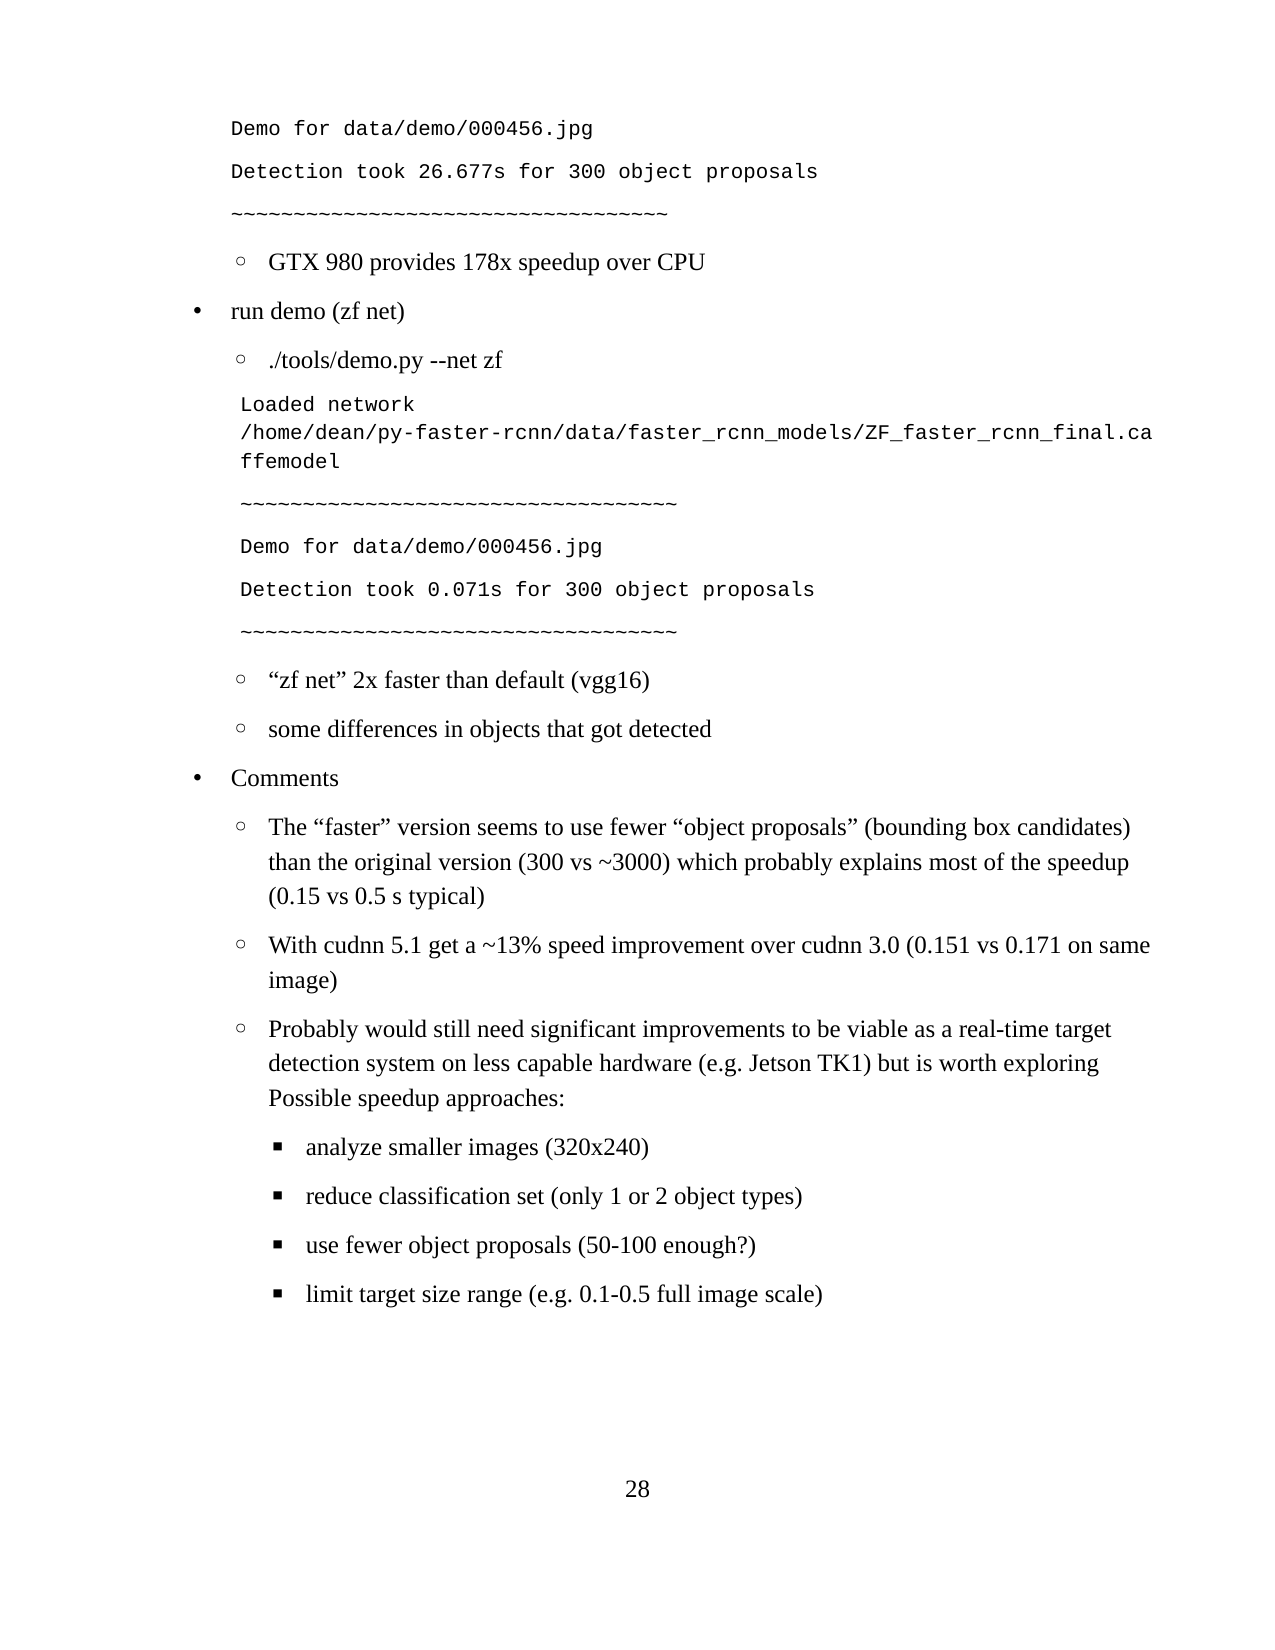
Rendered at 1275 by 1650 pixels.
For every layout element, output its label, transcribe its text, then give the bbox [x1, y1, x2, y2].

list The “faster” version seems to use fewer “object proposals” (bounding box candidates) than the original version (300 vs ~3000) which probably explains most of the speedup (0.15 vs 0.5 s typical) [231, 812, 1157, 910]
list With cudnn 5.1 get a ~13% speed improvement over cudnn 3.0 (0.151 vs 0.171 on same image) [231, 931, 1157, 994]
text ~~~~~~~~~~~~~~~~~~~~~~~~~~~~~~~~~~~ [240, 622, 1157, 646]
text Detection took 26.677s for 300 object proposals [231, 161, 1157, 185]
list “zf net” 2x faster than default (vgg16) [231, 665, 1157, 694]
text Detection took 0.071s for 300 object proposals [240, 579, 1157, 603]
text ~~~~~~~~~~~~~~~~~~~~~~~~~~~~~~~~~~~ [240, 494, 1157, 517]
list limit target size range (e.g. 0.1-0.5 full image scale) [268, 1279, 1157, 1308]
text Demo for data/demo/000456.jpg [231, 118, 1157, 142]
text ~~~~~~~~~~~~~~~~~~~~~~~~~~~~~~~~~~~ [231, 204, 1157, 228]
text Demo for data/demo/000456.jpg [240, 537, 1157, 560]
list analyze smaller images (320x240) [268, 1132, 1157, 1161]
list ./tools/demo.py --net zf [231, 345, 1157, 374]
text Loaded network /home/dean/py-faster-rcnn/data/faster_rcnn_models/ZF_faster_rcnn_final.caffemodel [240, 394, 1157, 474]
list use fewer object proposals (50-100 enough?) [268, 1230, 1157, 1259]
list run demo (zf net) [193, 296, 1157, 325]
list Probably would still need significant improvements to be viable as a real-time target detection system on less capable hardware (e.g. Jetson TK1) but is worth exploring Possible speedup approaches: [231, 1014, 1157, 1112]
list some differences in objects that got detected [231, 714, 1157, 743]
list GTX 980 provides 178x speedup over CPU [231, 247, 1157, 276]
list reduce classification set (only 1 or 2 object types) [268, 1181, 1157, 1210]
list Comments [193, 763, 1157, 792]
